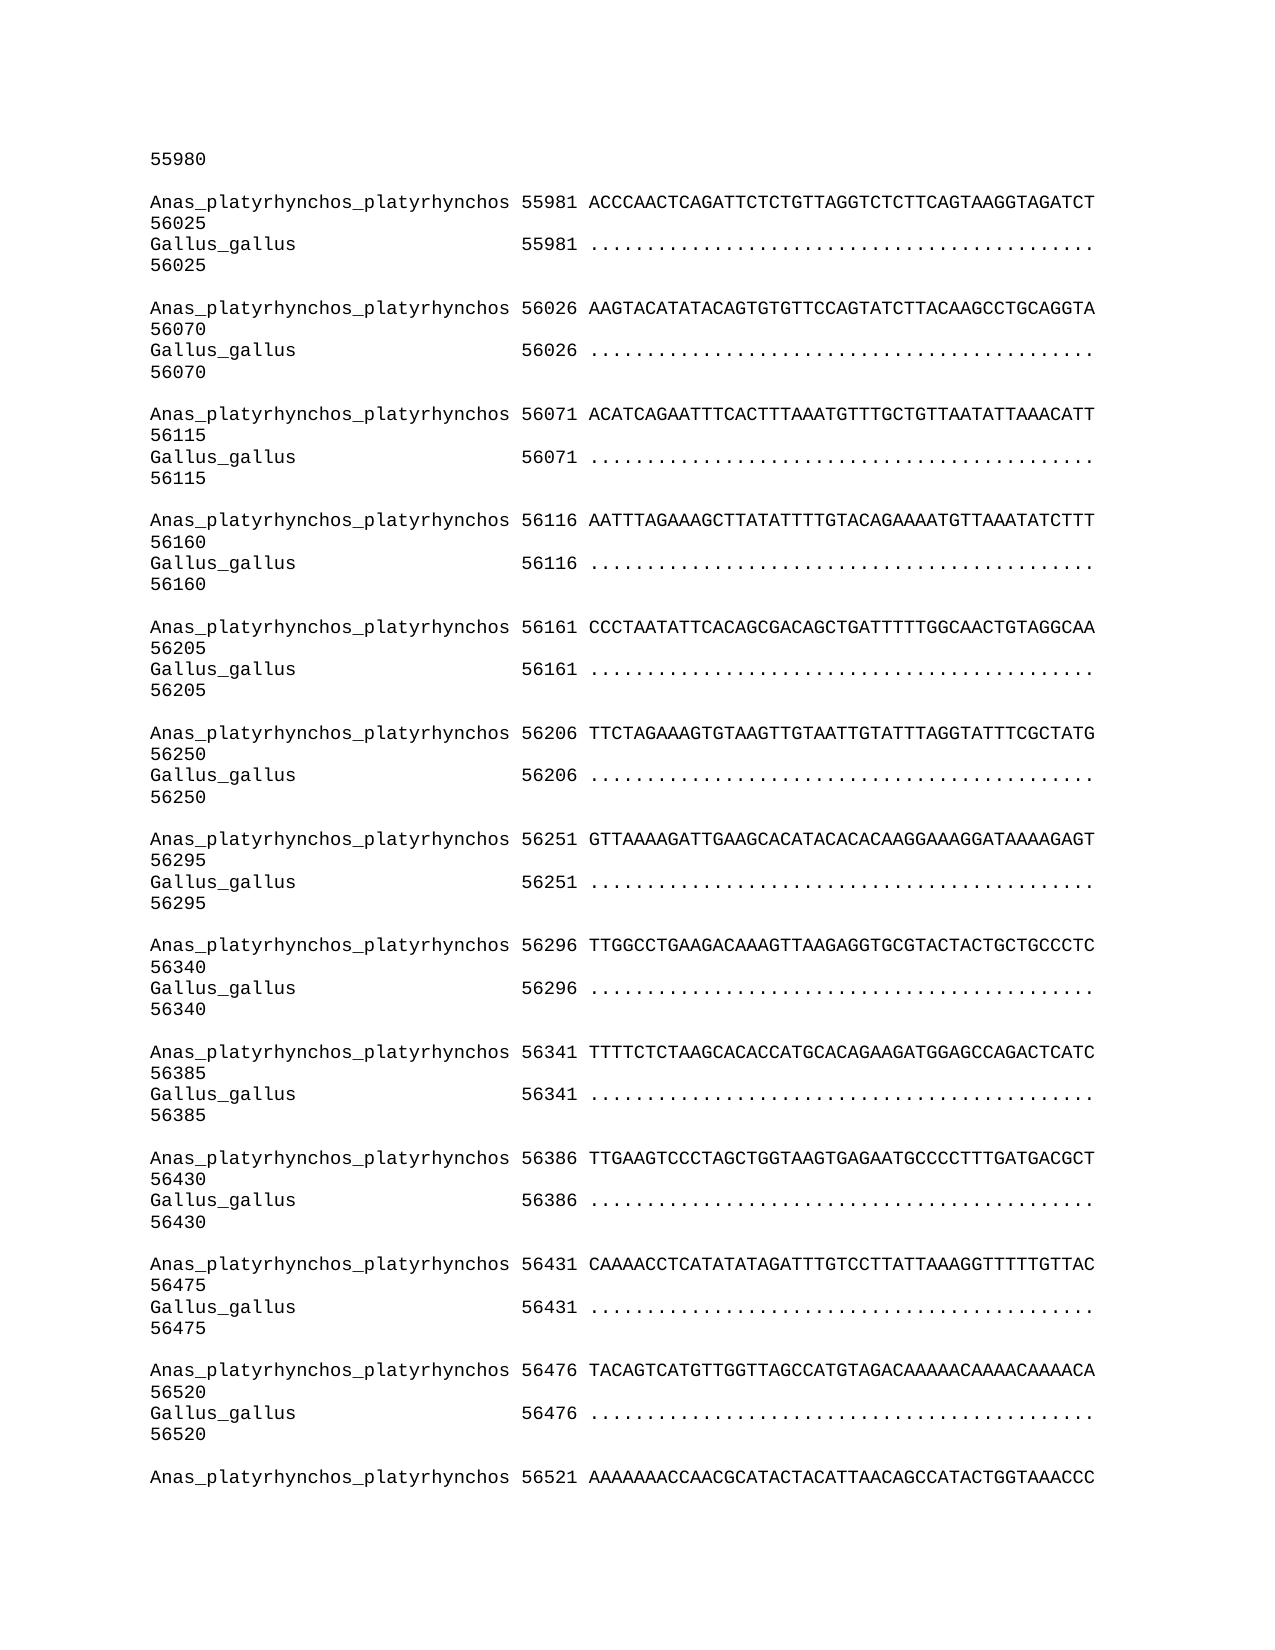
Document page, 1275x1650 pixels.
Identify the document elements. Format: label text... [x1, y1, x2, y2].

text Gallus_gallus 55981 ............................................. 56025 [150, 235, 1125, 277]
text Gallus_gallus 56251 ............................................. 56295 [150, 872, 1125, 915]
text Anas_platyrhynchos_platyrhynchos 56386 TTGAAGTCCCTAGCTGGTAAGTGAGAATGCCCCTTTGATGACGCT 56430 [150, 1149, 1125, 1191]
text 55980 [150, 150, 1125, 171]
text Anas_platyrhynchos_platyrhynchos 56206 TTCTAGAAAGTGTAAGTTGTAATTGTATTTAGGTATTTCGCTATG 56250 [150, 724, 1125, 766]
text Gallus_gallus 56026 ............................................. 56070 [150, 341, 1125, 384]
text Gallus_gallus 56296 ............................................. 56340 [150, 979, 1125, 1021]
text Gallus_gallus 56476 ............................................. 56520 [150, 1404, 1125, 1446]
text Gallus_gallus 56116 ............................................. 56160 [150, 554, 1125, 596]
text Gallus_gallus 56161 ............................................. 56205 [150, 660, 1125, 702]
text Anas_platyrhynchos_platyrhynchos 56161 CCCTAATATTCACAGCGACAGCTGATTTTTGGCAACTGTAGGCAA 56205 [150, 617, 1125, 660]
text Anas_platyrhynchos_platyrhynchos 56026 AAGTACATATACAGTGTGTTCCAGTATCTTACAAGCCTGCAGGTA 56070 [150, 299, 1125, 341]
text Anas_platyrhynchos_platyrhynchos 56071 ACATCAGAATTTCACTTTAAATGTTTGCTGTTAATATTAAACATT 56115 [150, 405, 1125, 447]
text Anas_platyrhynchos_platyrhynchos 56116 AATTTAGAAAGCTTATATTTTGTACAGAAAATGTTAAATATCTTT 56160 [150, 511, 1125, 554]
text Anas_platyrhynchos_platyrhynchos 56431 CAAAACCTCATATATAGATTTGTCCTTATTAAAGGTTTTTGTTAC 56475 [150, 1255, 1125, 1297]
text Gallus_gallus 56386 ............................................. 56430 [150, 1191, 1125, 1234]
text Gallus_gallus 56206 ............................................. 56250 [150, 766, 1125, 809]
text Gallus_gallus 56071 ............................................. 56115 [150, 447, 1125, 490]
text Anas_platyrhynchos_platyrhynchos 56341 TTTTCTCTAAGCACACCATGCACAGAAGATGGAGCCAGACTCATC 56385 [150, 1042, 1125, 1085]
text Anas_platyrhynchos_platyrhynchos 56476 TACAGTCATGTTGGTTAGCCATGTAGACAAAAACAAAACAAAACA 56520 [150, 1361, 1125, 1404]
text Anas_platyrhynchos_platyrhynchos 56521 AAAAAAACCAACGCATACTACATTAACAGCCATACTGGTAAACCC [150, 1467, 1125, 1489]
text Gallus_gallus 56341 ............................................. 56385 [150, 1085, 1125, 1127]
text Anas_platyrhynchos_platyrhynchos 56251 GTTAAAAGATTGAAGCACATACACACAAGGAAAGGATAAAAGAGT 56295 [150, 830, 1125, 872]
text Anas_platyrhynchos_platyrhynchos 55981 ACCCAACTCAGATTCTCTGTTAGGTCTCTTCAGTAAGGTAGATCT 56025 [150, 192, 1125, 235]
text Anas_platyrhynchos_platyrhynchos 56296 TTGGCCTGAAGACAAAGTTAAGAGGTGCGTACTACTGCTGCCCTC 56340 [150, 936, 1125, 979]
text Gallus_gallus 56431 ............................................. 56475 [150, 1297, 1125, 1340]
